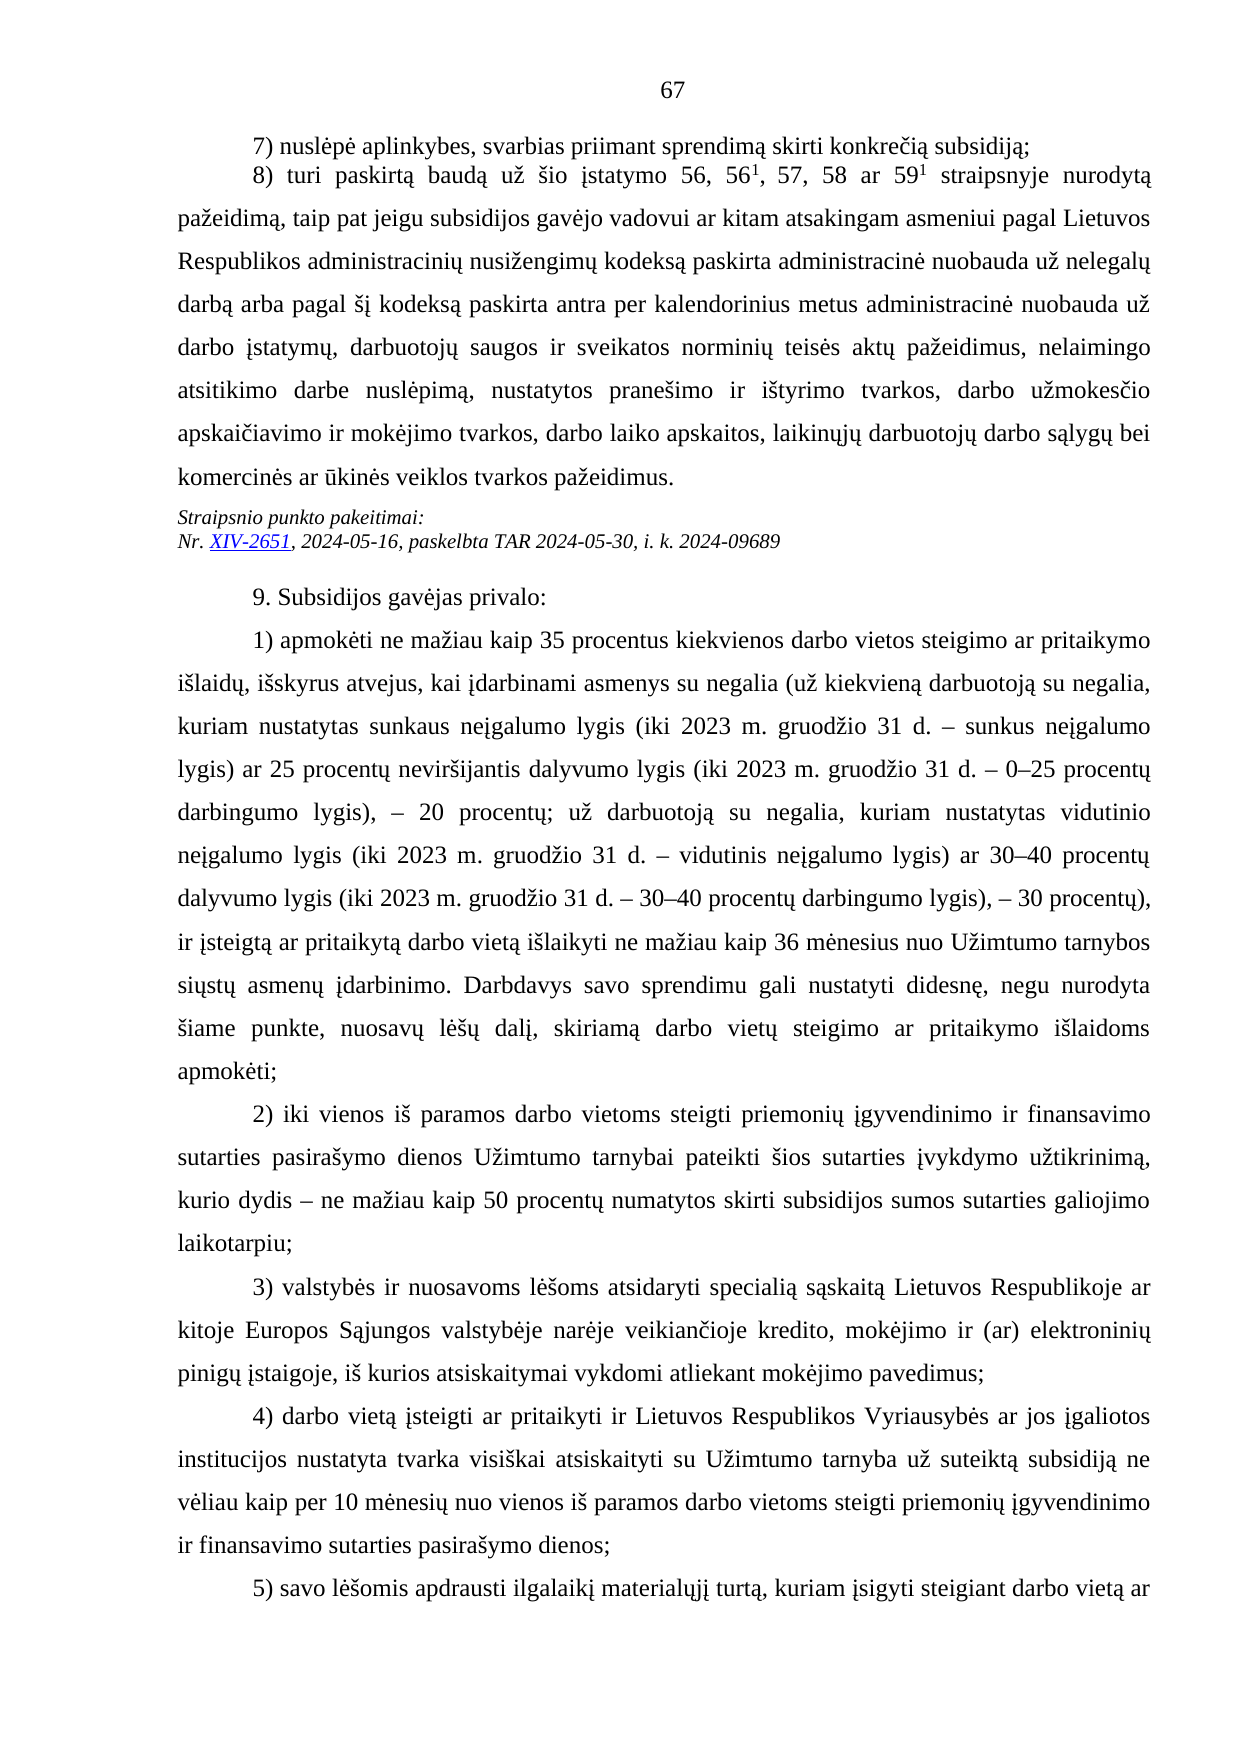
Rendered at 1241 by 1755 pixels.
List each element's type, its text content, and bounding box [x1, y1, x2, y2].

text 4) darbo vietą įsteigti ar pritaikyti ir Lietuvos Respublikos Vyriausybės ar jos įgaliotos institucijos nustatyta tvarka visiškai atsiskaityti su Užimtumo tarnyba už suteiktą subsidiją ne vėliau kaip per 10 mėnesių nuo vienos iš paramos darbo vietoms steigti priemonių įgyvendinimo ir finansavimo sutarties pasirašymo dienos; [177, 1401, 1152, 1559]
text 3) valstybės ir nuosavoms lėšoms atsidaryti specialią sąskaitą Lietuvos Respublikoje ar kitoje Europos Sąjungos valstybėje narėje veikiančioje kredito, mokėjimo ir (ar) elektroninių pinigų įstaigoje, iš kurios atsiskaitymai vykdomi atliekant mokėjimo pavedimus; [177, 1272, 1152, 1387]
text 2) iki vienos iš paramos darbo vietoms steigti priemonių įgyvendinimo ir finansavimo sutarties pasirašymo dienos Užimtumo tarnybai pateikti šios sutarties įvykdymo užtikrinimą, kurio dydis – ne mažiau kaip 50 procentų numatytos skirti subsidijos sumos sutarties galiojimo laikotarpiu; [177, 1099, 1152, 1257]
text 5) savo lėšomis apdrausti ilgalaikį materialųjį turtą, kuriam įsigyti steigiant darbo vietą ar [177, 1573, 1152, 1602]
text Straipsnio punkto pakeitimai: [177, 505, 1152, 529]
text 8) turi paskirtą baudą už šio įstatymo 56, 561, 57, 58 ar 591 straipsnyje nurodytą pažeidimą, taip pat jeigu subsidijos gavėjo vadovui ar kitam atsakingam asmeniui pagal Lietuvos Respublikos administracinių nusižengimų kodeksą paskirta administracinė nuobauda už nelegalų darbą arba pagal šį kodeksą paskirta antra per kalendorinius metus administracinė nuobauda už darbo įstatymų, darbuotojų saugos ir sveikatos norminių teisės aktų pažeidimus, nelaimingo atsitikimo darbe nuslėpimą, nustatytos pranešimo ir ištyrimo tvarkos, darbo užmokesčio apskaičiavimo ir mokėjimo tvarkos, darbo laiko apskaitos, laikinųjų darbuotojų darbo sąlygų bei komercinės ar ūkinės veiklos tvarkos pažeidimus. [177, 160, 1152, 490]
text 1) apmokėti ne mažiau kaip 35 procentus kiekvienos darbo vietos steigimo ar pritaikymo išlaidų, išskyrus atvejus, kai įdarbinami asmenys su negalia (už kiekvieną darbuotoją su negalia, kuriam nustatytas sunkaus neįgalumo lygis (iki 2023 m. gruodžio 31 d. – sunkus neįgalumo lygis) ar 25 procentų neviršijantis dalyvumo lygis (iki 2023 m. gruodžio 31 d. – 0–25 procentų darbingumo lygis), – 20 procentų; už darbuotoją su negalia, kuriam nustatytas vidutinio neįgalumo lygis (iki 2023 m. gruodžio 31 d. – vidutinis neįgalumo lygis) ar 30–40 procentų dalyvumo lygis (iki 2023 m. gruodžio 31 d. – 30–40 procentų darbingumo lygis), – 30 procentų), ir įsteigtą ar pritaikytą darbo vietą išlaikyti ne mažiau kaip 36 mėnesius nuo Užimtumo tarnybos siųstų asmenų įdarbinimo. Darbdavys savo sprendimu gali nustatyti didesnę, negu nurodyta šiame punkte, nuosavų lėšų dalį, skiriamą darbo vietų steigimo ar pritaikymo išlaidoms apmokėti; [177, 625, 1152, 1085]
text 9. Subsidijos gavėjas privalo: [177, 582, 1152, 610]
text Nr. XIV-2651, 2024-05-16, paskelbta TAR 2024-05-30, i. k. 2024-09689 [177, 529, 1152, 553]
text 7) nuslėpė aplinkybes, svarbias priimant sprendimą skirti konkrečią subsidiją; [177, 118, 1152, 160]
